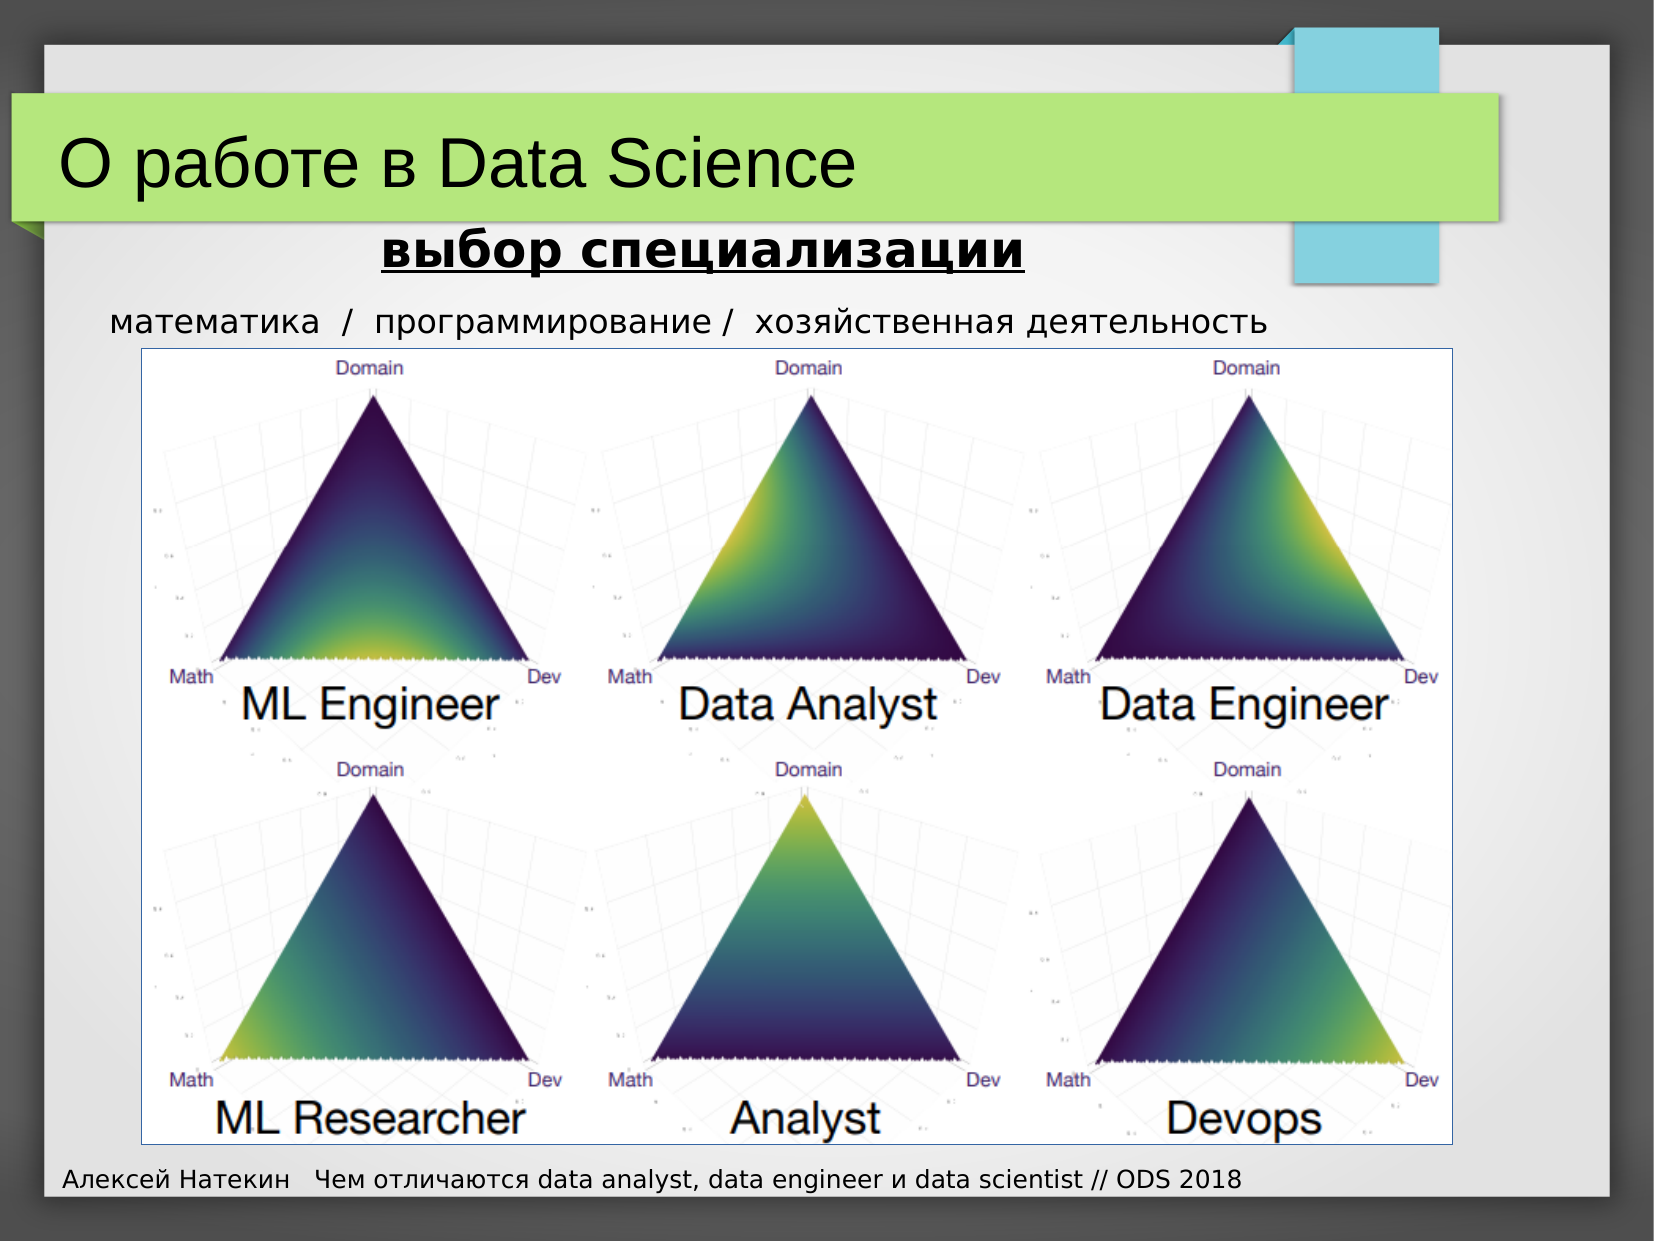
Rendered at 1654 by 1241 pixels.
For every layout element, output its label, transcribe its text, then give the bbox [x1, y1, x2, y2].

text_box выбор специализации [366, 213, 1075, 296]
text_box математика / программирование / хозяйственная деятельность [94, 295, 1335, 349]
picture [0, 0, 1654, 1241]
title О работе в Data Science [59, 123, 1394, 203]
text_box Алексей Натекин Чем отличаются data analyst, data engineer и data scientist // ODS 2018 [47, 1158, 1306, 1205]
